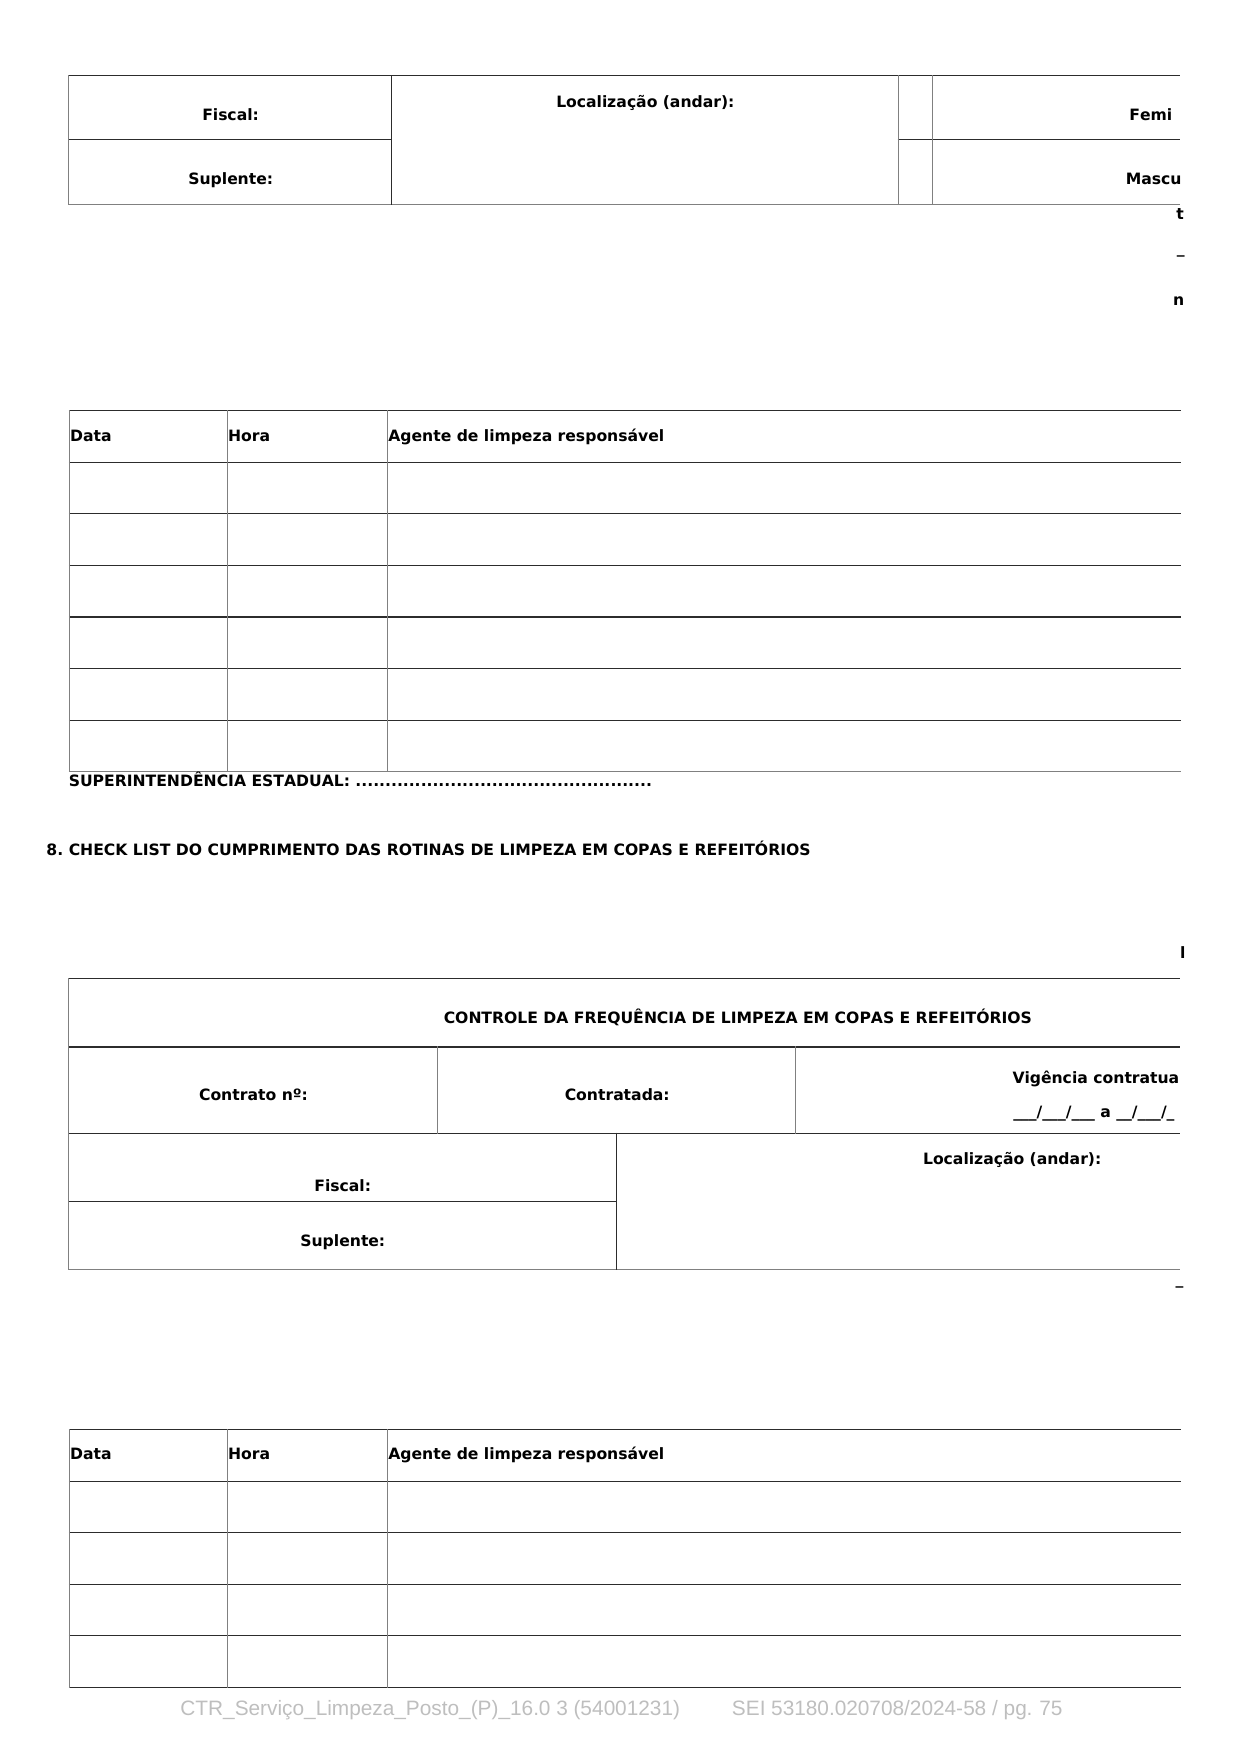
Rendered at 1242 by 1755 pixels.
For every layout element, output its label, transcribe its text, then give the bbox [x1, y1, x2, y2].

table_cell [70, 721, 227, 771]
table_header Data [70, 1430, 227, 1481]
table_cell [228, 1533, 387, 1584]
table_cell [388, 721, 1181, 771]
table_cell [70, 1636, 227, 1687]
table_cell [388, 1533, 1181, 1584]
table_header Hora [228, 1430, 387, 1481]
table_cell [388, 566, 1181, 616]
table_cell [899, 140, 932, 203]
table_cell [228, 463, 387, 513]
table_cell Fiscal: [69, 76, 391, 139]
table_cell Femi [933, 76, 1180, 139]
table_cell [228, 669, 387, 719]
table_cell Suplente: [69, 140, 391, 203]
table_cell Vigência contratua ___/___/___ a __/___/_ [796, 1048, 1180, 1132]
text _ [68, 1270, 1183, 1288]
table_cell [70, 669, 227, 719]
table_header Agente de limpeza responsável [388, 1430, 1181, 1481]
text SUPERINTENDÊNCIA ESTADUAL: .................................................. [68, 772, 1185, 790]
table_cell Contrato nº: [69, 1048, 437, 1132]
table_header [69, 979, 438, 1046]
table_cell [70, 1533, 227, 1584]
text t _ [1172, 204, 1188, 257]
table_cell [388, 1585, 1181, 1635]
table_cell [70, 618, 227, 668]
table_cell [70, 1482, 227, 1532]
table_cell [228, 1585, 387, 1635]
table_cell [388, 463, 1181, 513]
table_cell [438, 1134, 616, 1201]
table_cell [70, 1585, 227, 1635]
table_cell [388, 514, 1181, 565]
table_header CONTROLE DA FREQUÊNCIA DE LIMPEZA EM COPAS E REFEITÓRIOS [438, 979, 1180, 1046]
table_cell [70, 463, 227, 513]
table_cell Localização (andar): [392, 76, 898, 203]
table_cell [228, 1636, 387, 1687]
table_header Hora [228, 411, 387, 462]
table_cell [388, 618, 1181, 668]
table_cell [438, 1202, 616, 1269]
text l [68, 944, 1185, 962]
table_header Agente de limpeza responsável [388, 411, 1181, 462]
table_cell Contratada: [438, 1048, 795, 1132]
table_cell [899, 76, 932, 139]
table_cell [228, 514, 387, 565]
table_cell Localização (andar): [617, 1134, 1180, 1269]
text n [68, 291, 1184, 309]
table_cell [388, 669, 1181, 719]
table_cell [388, 1482, 1181, 1532]
table_cell Mascu [933, 140, 1180, 203]
table_cell [228, 1482, 387, 1532]
table_cell [228, 618, 387, 668]
list CHECK LIST DO CUMPRIMENTO DAS ROTINAS DE LIMPEZA EM COPAS E REFEITÓRIOS [46, 841, 1185, 859]
table_header Data [70, 411, 227, 462]
table_cell [388, 1636, 1181, 1687]
table_cell [228, 566, 387, 616]
table_cell [228, 721, 387, 771]
table_cell Suplente: [69, 1202, 438, 1269]
table_cell [70, 514, 227, 565]
table_cell [70, 566, 227, 616]
table_cell Fiscal: [69, 1134, 438, 1201]
